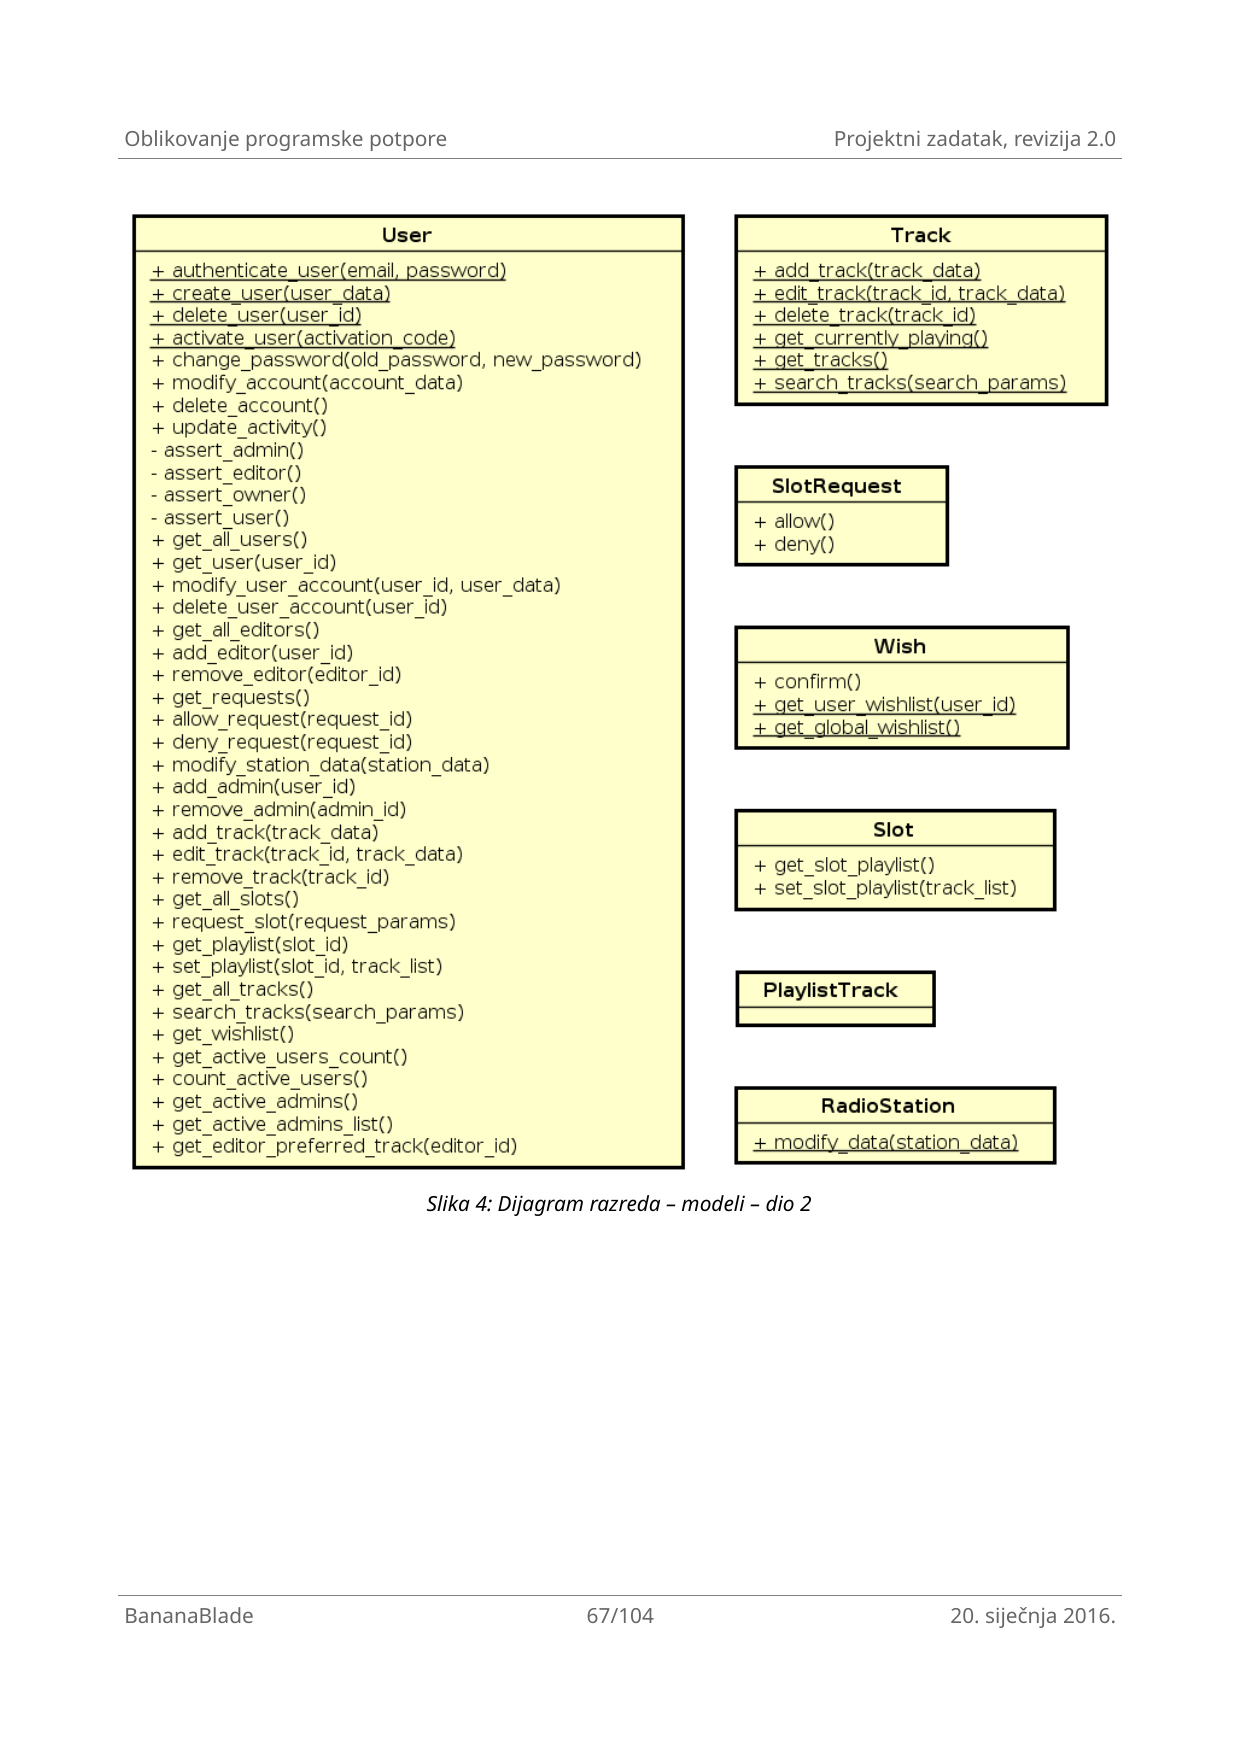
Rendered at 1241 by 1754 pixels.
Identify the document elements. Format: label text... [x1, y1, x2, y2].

picture [118, 200, 1123, 1184]
text Slika 4: Dijagram razreda – modeli – dio 2 [118, 1184, 1122, 1218]
